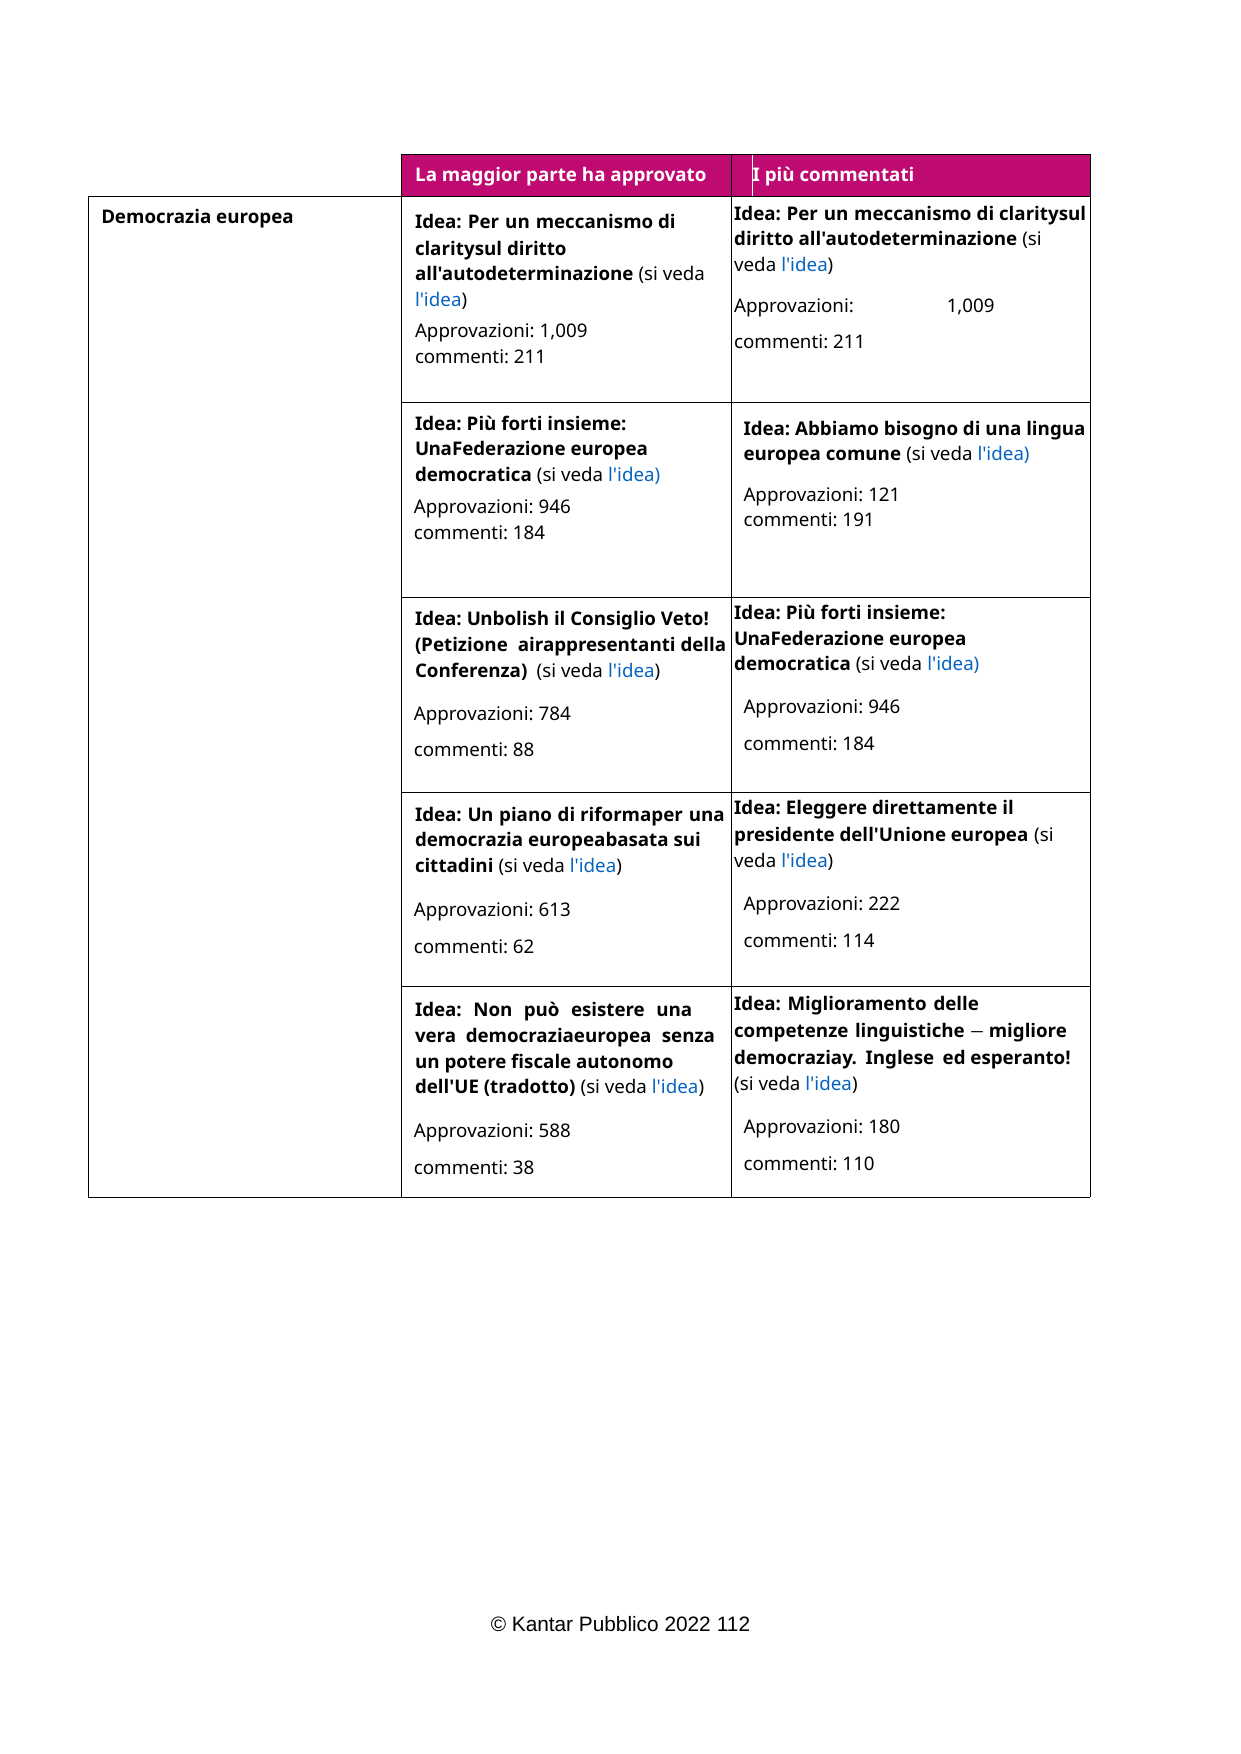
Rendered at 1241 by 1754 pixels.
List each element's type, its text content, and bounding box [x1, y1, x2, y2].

table_header [89, 154, 401, 196]
table_header I più commentati [753, 155, 1064, 196]
table_cell Idea: Miglioramento delle competenze linguistiche – migliore democraziay. Inglese ed esperanto! (si veda l'idea) Approvazioni: 180 commenti: 110 [732, 987, 1090, 1197]
table_cell Idea: Per un meccanismo di claritysul diritto all'autodeterminazione (si veda l'idea) Approvazioni: 1,009 commenti: 211 [402, 197, 731, 402]
table_cell Idea: Più forti insieme: UnaFederazione europea democratica (si veda l'idea) Approvazioni: 946 commenti: 184 [732, 598, 1090, 792]
table_cell Democrazia europea [89, 197, 401, 1197]
table_header [1064, 155, 1090, 196]
table_header [402, 155, 415, 196]
table_cell Idea: Un piano di riformaper una democrazia europeabasata sui cittadini (si veda l'idea) Approvazioni: 613 commenti: 62 [402, 793, 731, 986]
table_header [732, 155, 752, 196]
table_cell Idea: Eleggere direttamente il presidente dell'Unione europea (si veda l'idea) Approvazioni: 222 commenti: 114 [732, 793, 1090, 986]
table_header [718, 155, 731, 196]
table_cell Idea: Per un meccanismo di claritysul diritto all'autodeterminazione (si veda l'idea) Approvazioni: 1,009 commenti: 211 [732, 197, 1090, 402]
table_header La maggior parte ha approvato [415, 155, 718, 196]
table_cell Idea: Abbiamo bisogno di una lingua europea comune (si veda l'idea) Approvazioni: 121 commenti: 191 [732, 403, 1090, 597]
table_cell Idea: Non può esistere una vera democraziaeuropea senza un potere fiscale autonomo dell'UE (tradotto) (si veda l'idea) Approvazioni: 588 commenti: 38 [402, 987, 731, 1197]
table_cell Idea: Unbolish il Consiglio Veto! (Petizione airappresentanti della Conferenza) (si veda l'idea) Approvazioni: 784 commenti: 88 [402, 598, 731, 792]
table_cell Idea: Più forti insieme: UnaFederazione europea democratica (si veda l'idea) Approvazioni: 946 commenti: 184 [402, 403, 731, 597]
